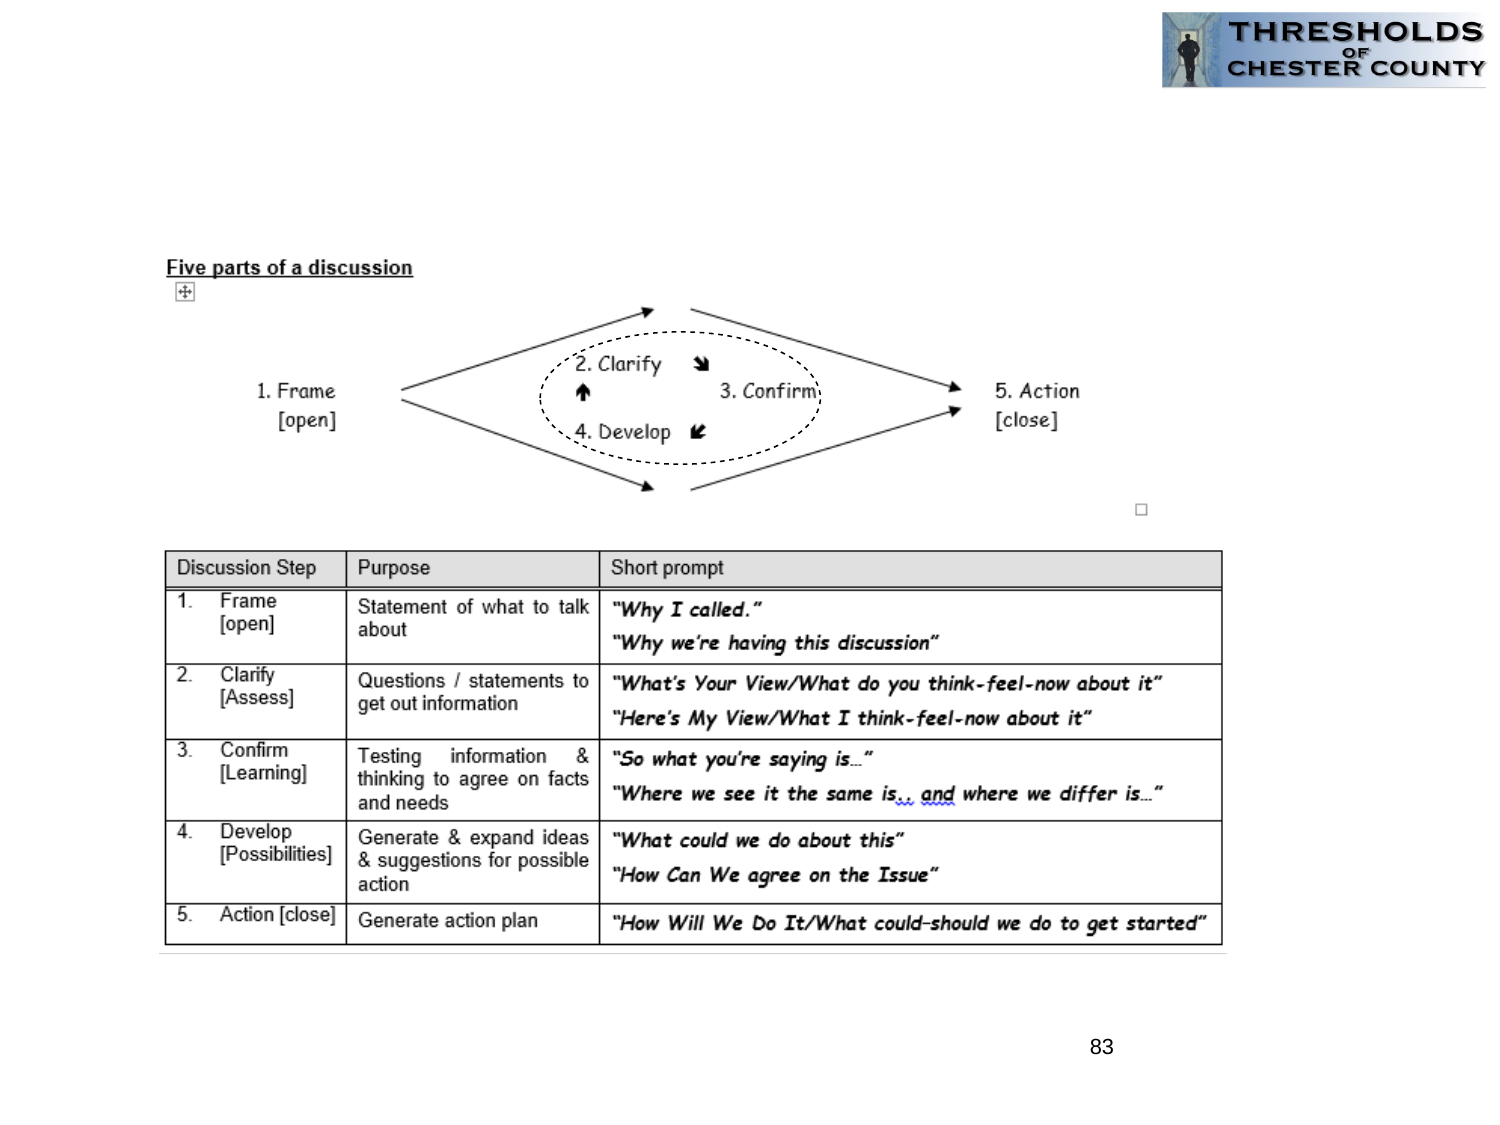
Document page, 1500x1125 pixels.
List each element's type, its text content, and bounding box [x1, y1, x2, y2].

text_box 83 [1074, 1025, 1388, 1101]
picture [159, 246, 1229, 953]
